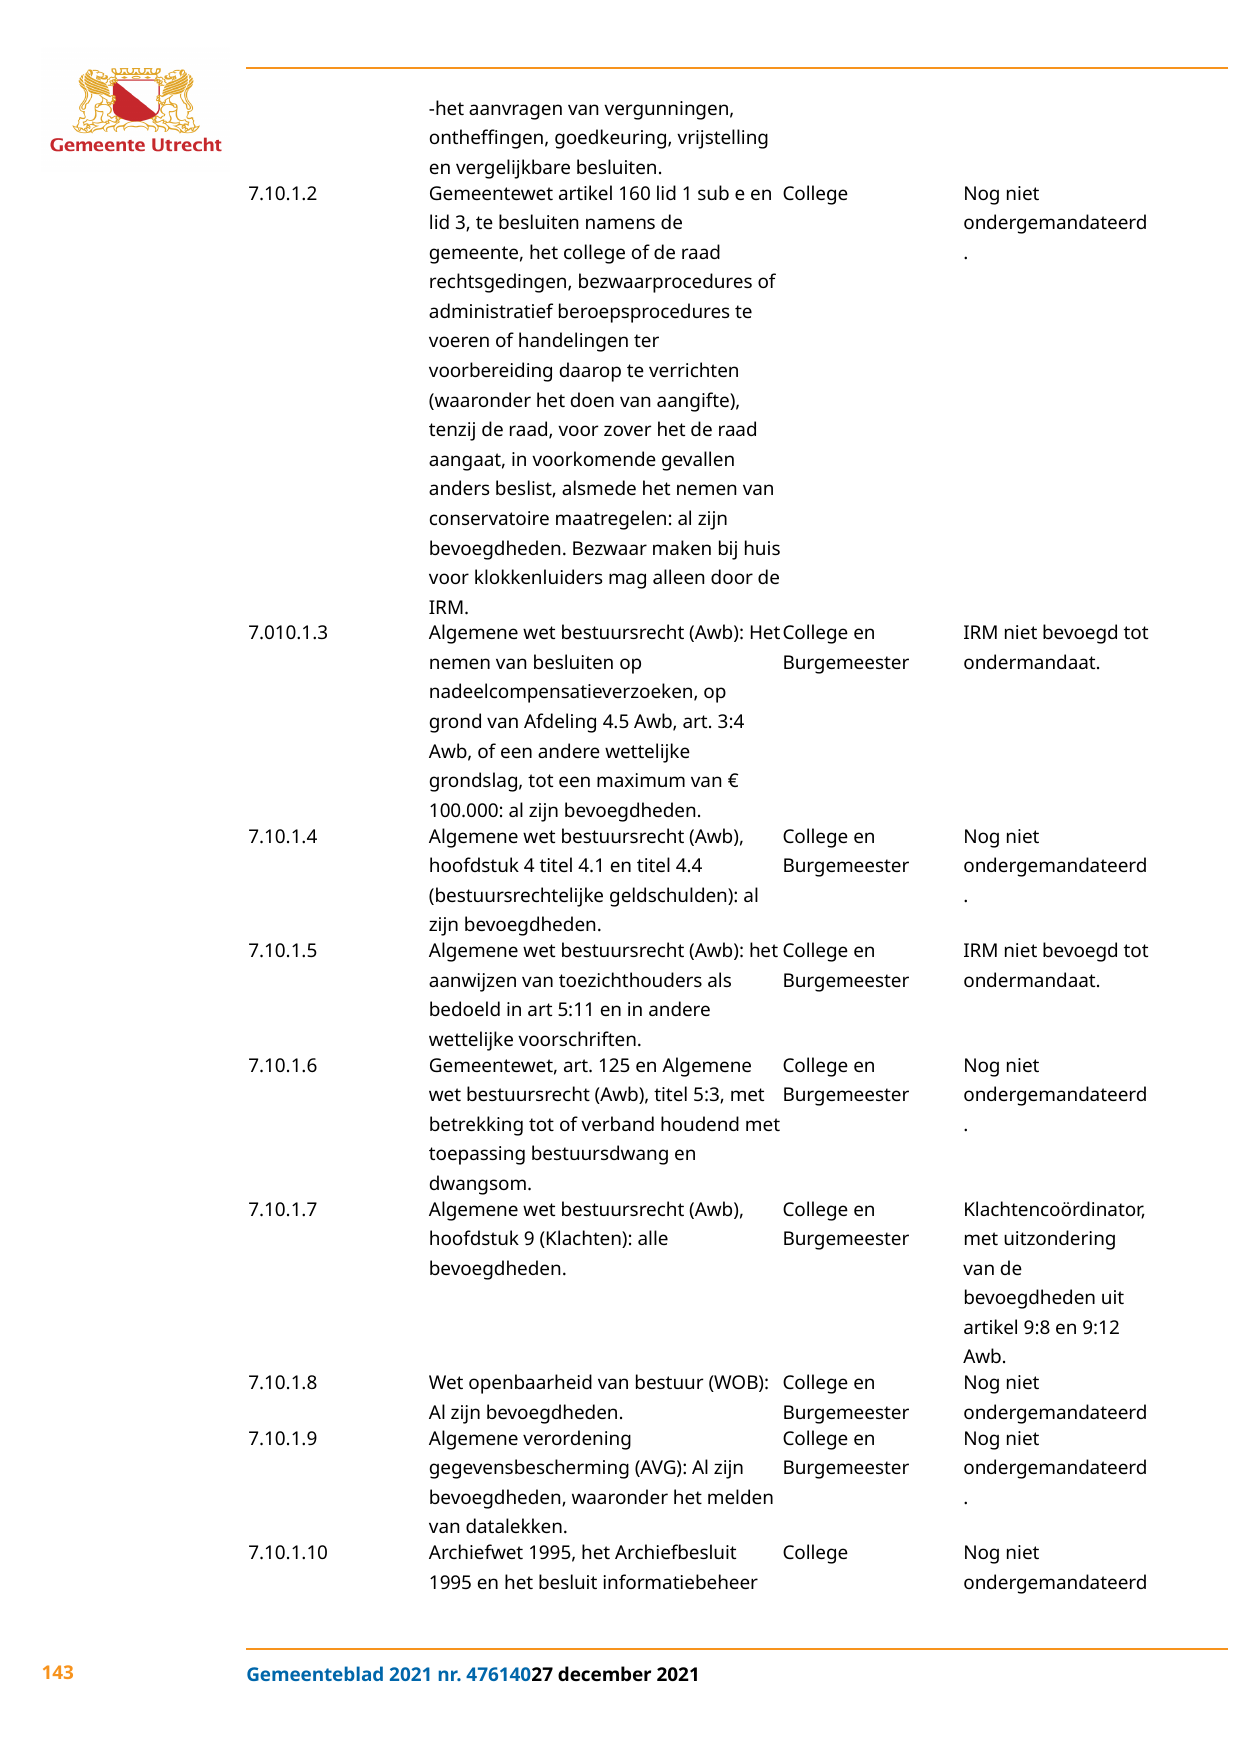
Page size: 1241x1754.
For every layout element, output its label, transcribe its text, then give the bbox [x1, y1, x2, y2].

table_cell College en Burgemeester [782, 1370, 963, 1425]
table_cell College en Burgemeester [782, 823, 963, 937]
table_cell 7.10.1.9 [248, 1425, 429, 1539]
table_cell IRM niet bevoegd tot ondermandaat. [963, 620, 1152, 823]
table_cell Archiefwet 1995, het Archiefbesluit 1995 en het besluit informatiebeheer [429, 1539, 782, 1594]
table_cell Klachtencoördinator, met uitzondering van de bevoegdheden uit artikel 9:8 en 9:12 Awb. [963, 1196, 1152, 1369]
table_cell Algemene wet bestuursrecht (Awb): het aanwijzen van toezichthouders als bedoeld in art 5:11 en in andere wettelijke voorschriften. [429, 937, 782, 1052]
table_cell [782, 95, 963, 180]
table_cell Wet openbaarheid van bestuur (WOB): Al zijn bevoegdheden. [429, 1370, 782, 1425]
table_cell 7.10.1.4 [248, 823, 429, 937]
table_cell -het aanvragen van vergunningen, ontheffingen, goedkeuring, vrijstelling en vergelijkbare besluiten. [429, 95, 782, 180]
table_cell College en Burgemeester [782, 937, 963, 1052]
table_cell Gemeentewet artikel 160 lid 1 sub e en lid 3, te besluiten namens de gemeente, het college of de raad rechtsgedingen, bezwaarprocedures of administratief beroepsprocedures te voeren of handelingen ter voorbereiding daarop te verrichten (waaronder het doen van aangifte), tenzij de raad, voor zover het de raad aangaat, in voorkomende gevallen anders beslist, alsmede het nemen van conservatoire maatregelen: al zijn bevoegdheden. Bezwaar maken bij huis voor klokkenluiders mag alleen door de IRM. [429, 180, 782, 619]
table_cell 7.10.1.8 [248, 1370, 429, 1425]
table_cell [963, 95, 1152, 180]
table_cell Algemene wet bestuursrecht (Awb), hoofdstuk 9 (Klachten): alle bevoegdheden. [429, 1196, 782, 1369]
table_cell Algemene verordening gegevensbescherming (AVG): Al zijn bevoegdheden, waaronder het melden van datalekken. [429, 1425, 782, 1539]
table_cell IRM niet bevoegd tot ondermandaat. [963, 937, 1152, 1052]
table_cell Nog niet ondergemandateerd. [963, 823, 1152, 937]
table_cell Nog niet ondergemandateerd [963, 1370, 1152, 1425]
table_cell 7.10.1.7 [248, 1196, 429, 1369]
table_cell College en Burgemeester [782, 620, 963, 823]
table_cell Nog niet ondergemandateerd. [963, 1425, 1152, 1539]
table_cell College en Burgemeester [782, 1196, 963, 1369]
picture [41, 47, 231, 172]
table_cell Algemene wet bestuursrecht (Awb), hoofdstuk 4 titel 4.1 en titel 4.4 (bestuursrechtelijke geldschulden): al zijn bevoegdheden. [429, 823, 782, 937]
table_cell Gemeentewet, art. 125 en Algemene wet bestuursrecht (Awb), titel 5:3, met betrekking tot of verband houdend met toepassing bestuursdwang en dwangsom. [429, 1052, 782, 1196]
table_cell College en Burgemeester [782, 1052, 963, 1196]
table_cell [248, 95, 429, 180]
table_cell Algemene wet bestuursrecht (Awb): Het nemen van besluiten op nadeelcompensatieverzoeken, op grond van Afdeling 4.5 Awb, art. 3:4 Awb, of een andere wettelijke grondslag, tot een maximum van € 100.000: al zijn bevoegdheden. [429, 620, 782, 823]
table_cell 7.10.1.6 [248, 1052, 429, 1196]
table_cell 7.010.1.3 [248, 620, 429, 823]
table_cell 7.10.1.10 [248, 1539, 429, 1594]
table_cell College [782, 180, 963, 619]
table_cell College [782, 1539, 963, 1594]
table_cell Nog niet ondergemandateerd. [963, 180, 1152, 619]
table_cell Nog niet ondergemandateerd [963, 1539, 1152, 1594]
table_cell 7.10.1.2 [248, 180, 429, 619]
table_cell College en Burgemeester [782, 1425, 963, 1539]
table_cell Nog niet ondergemandateerd. [963, 1052, 1152, 1196]
table_cell 7.10.1.5 [248, 937, 429, 1052]
